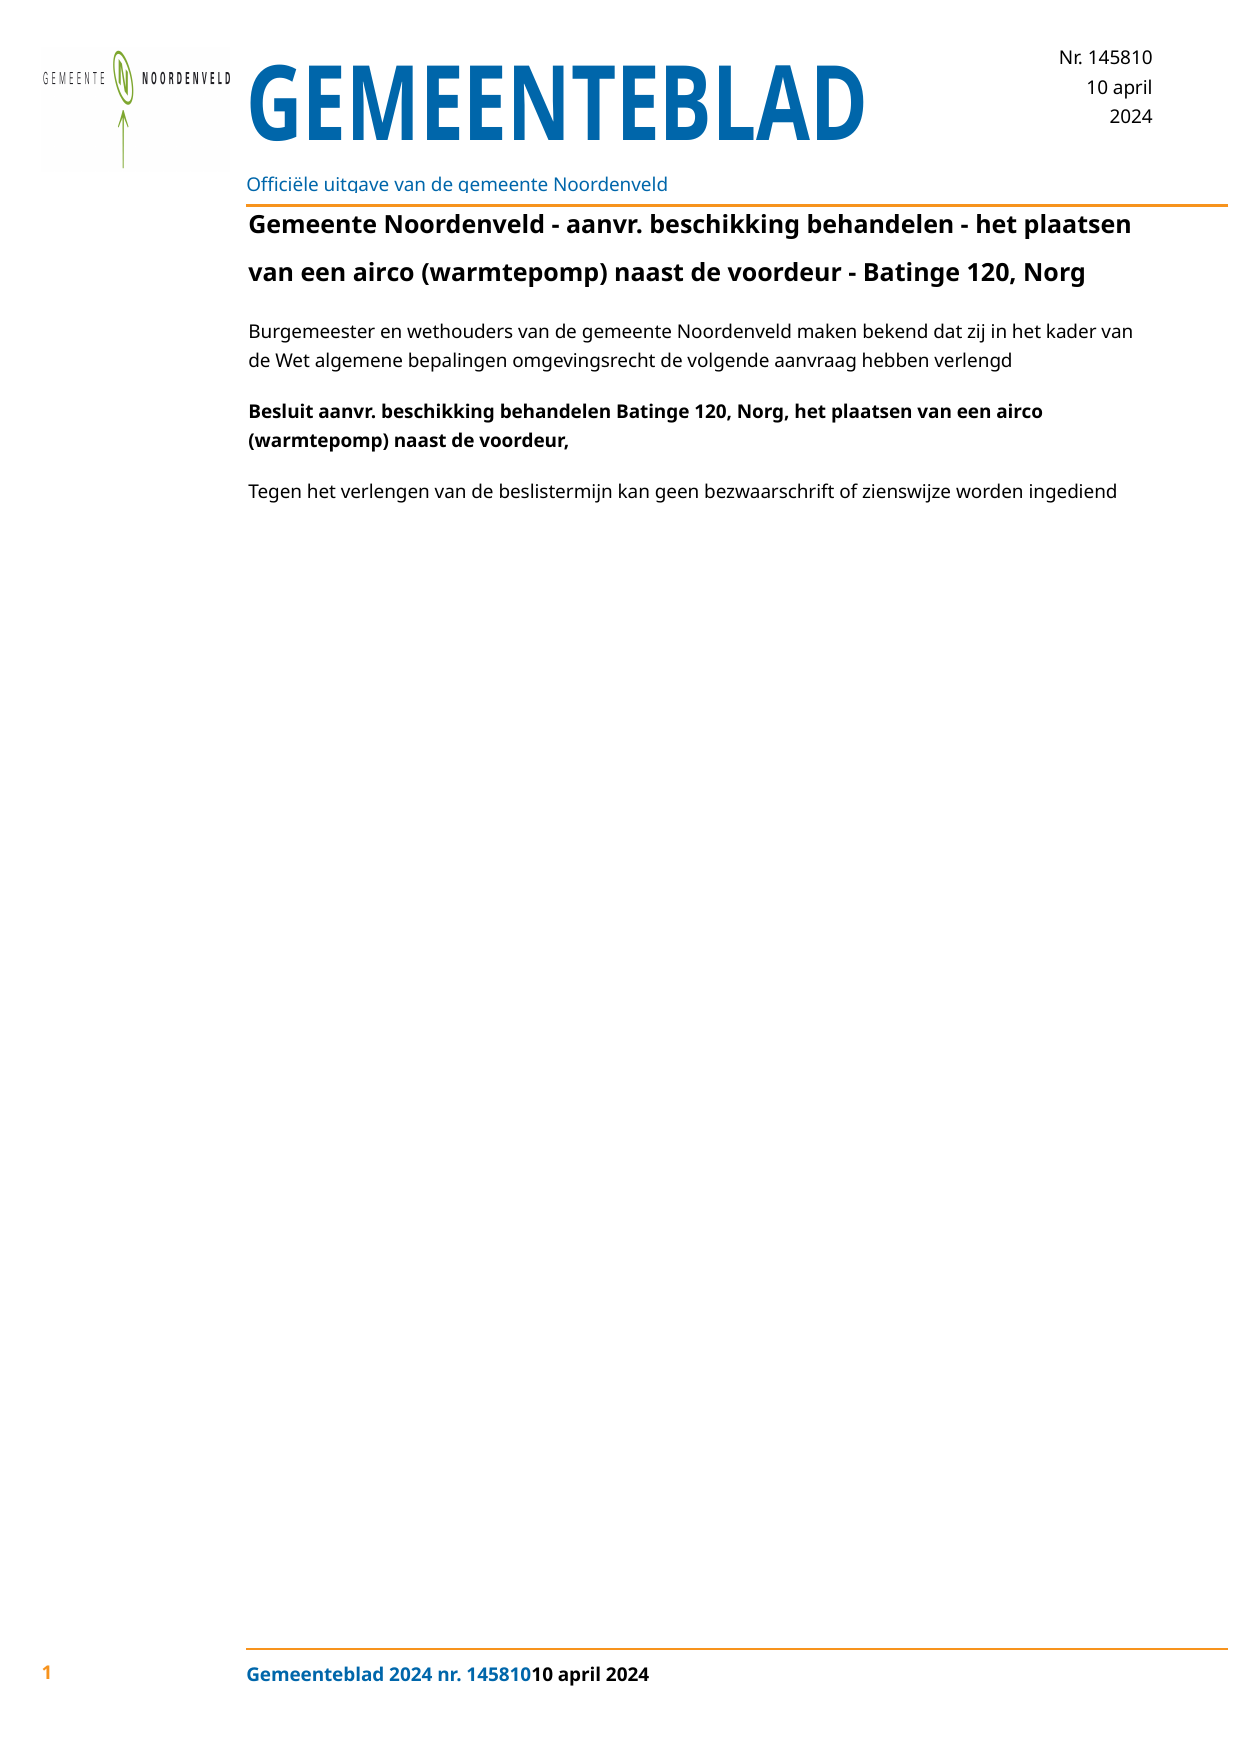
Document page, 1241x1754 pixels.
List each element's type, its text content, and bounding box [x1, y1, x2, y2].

picture [41, 47, 231, 172]
text Besluit aanvr. beschikking behandelen Batinge 120, Norg, het plaatsen van een airco (warmtepomp) naast de voordeur, [248, 398, 1152, 453]
text Burgemeester en wethouders van de gemeente Noordenveld maken bekend dat zij in het kader van de Wet algemene bepalingen omgevingsrecht de volgende aanvraag hebben verlengd [248, 318, 1152, 373]
text Tegen het verlengen van de beslistermijn kan geen bezwaarschrift of zienswijze worden ingediend [248, 478, 1152, 504]
text Gemeente Noordenveld - aanvr. beschikking behandelen - het plaatsen van een airco (warmtepomp) naast de voordeur - Batinge 120, Norg [248, 207, 1152, 288]
